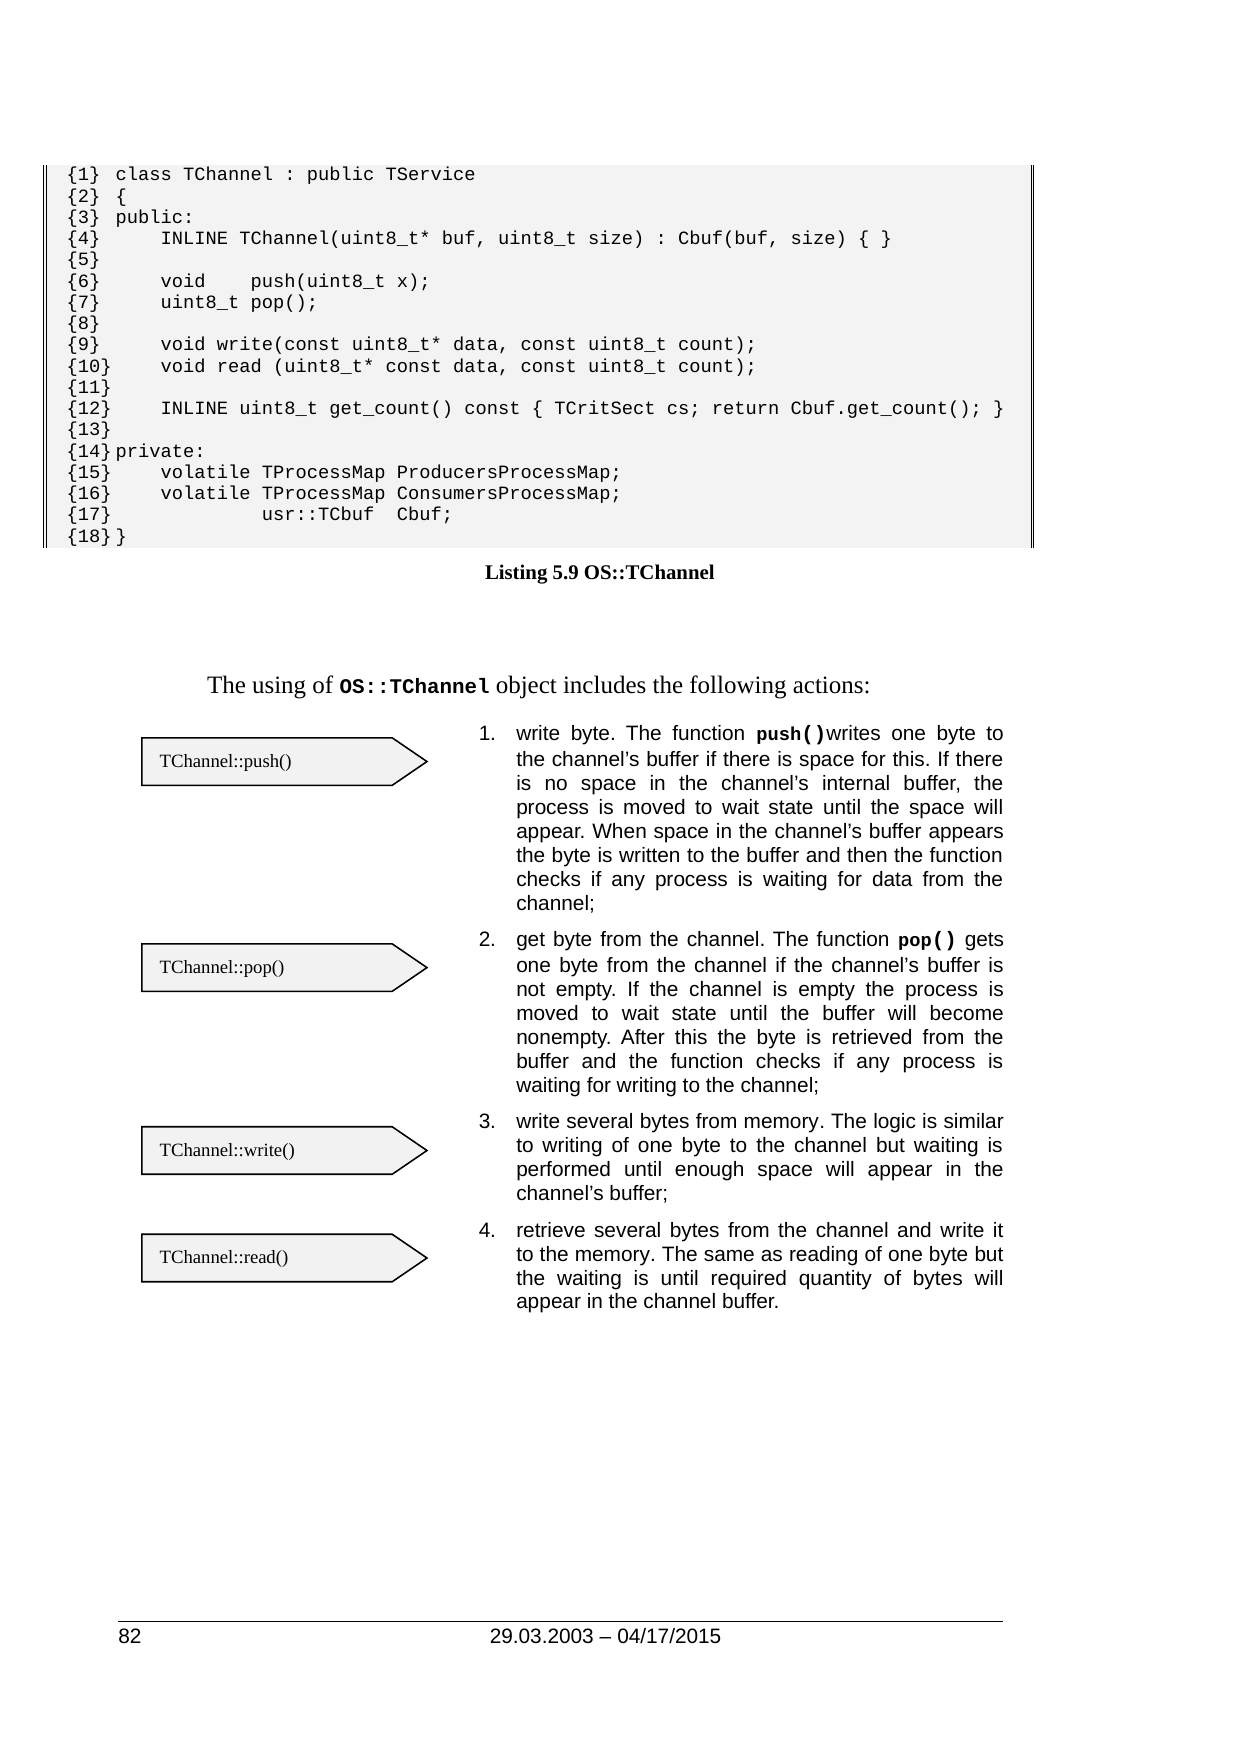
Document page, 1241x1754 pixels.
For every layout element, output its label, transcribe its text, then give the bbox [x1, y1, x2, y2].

text The using of OS::TChannel object includes the following actions: [118, 670, 1004, 699]
list uint8_t pop(); [47, 293, 1031, 314]
list write several bytes from memory. The logic is similar to writing of one byte to the channel but waiting is performed until enough space will appear in the channel’s buffer; [478, 1109, 1004, 1205]
list INLINE uint8_t get_count() const { TCritSect cs; return Cbuf.get_count(); } [47, 399, 1031, 420]
list INLINE TChannel(uint8_t* buf, uint8_t size) : Cbuf(buf, size) { } [47, 229, 1031, 250]
list volatile TProcessMap ProducersProcessMap; [47, 463, 1031, 484]
list void write(const uint8_t* data, const uint8_t count); [47, 335, 1031, 356]
list } [47, 526, 1031, 548]
list public: [47, 208, 1031, 229]
list write byte. The function push()writes one byte to the channel’s buffer if there is space for this. If there is no space in the channel’s internal buffer, the process is moved to wait state until the space will appear. When space in the channel’s buffer appears the byte is written to the buffer and then the function checks if any process is waiting for data from the channel; [478, 721, 1004, 914]
list get byte from the channel. The function pop() gets one byte from the channel if the channel’s buffer is not empty. If the channel is empty the process is moved to wait state until the buffer will become nonempty. After this the byte is retrieved from the buffer and the function checks if any process is waiting for writing to the channel; [478, 927, 1004, 1097]
list retrieve several bytes from the channel and write it to the memory. The same as reading of one byte but the waiting is until required quantity of bytes will appear in the channel buffer. [478, 1217, 1004, 1313]
list void read (uint8_t* const data, const uint8_t count); [47, 356, 1031, 378]
list volatile TProcessMap ConsumersProcessMap; [47, 484, 1031, 505]
list usr::TCbuf Cbuf; [47, 505, 1031, 526]
text Listing 5.9 OS::TChannel [195, 560, 1004, 584]
list private: [47, 441, 1031, 463]
list void push(uint8_t x); [47, 271, 1031, 293]
list { [47, 186, 1031, 208]
list class TChannel : public TService [47, 165, 1031, 186]
